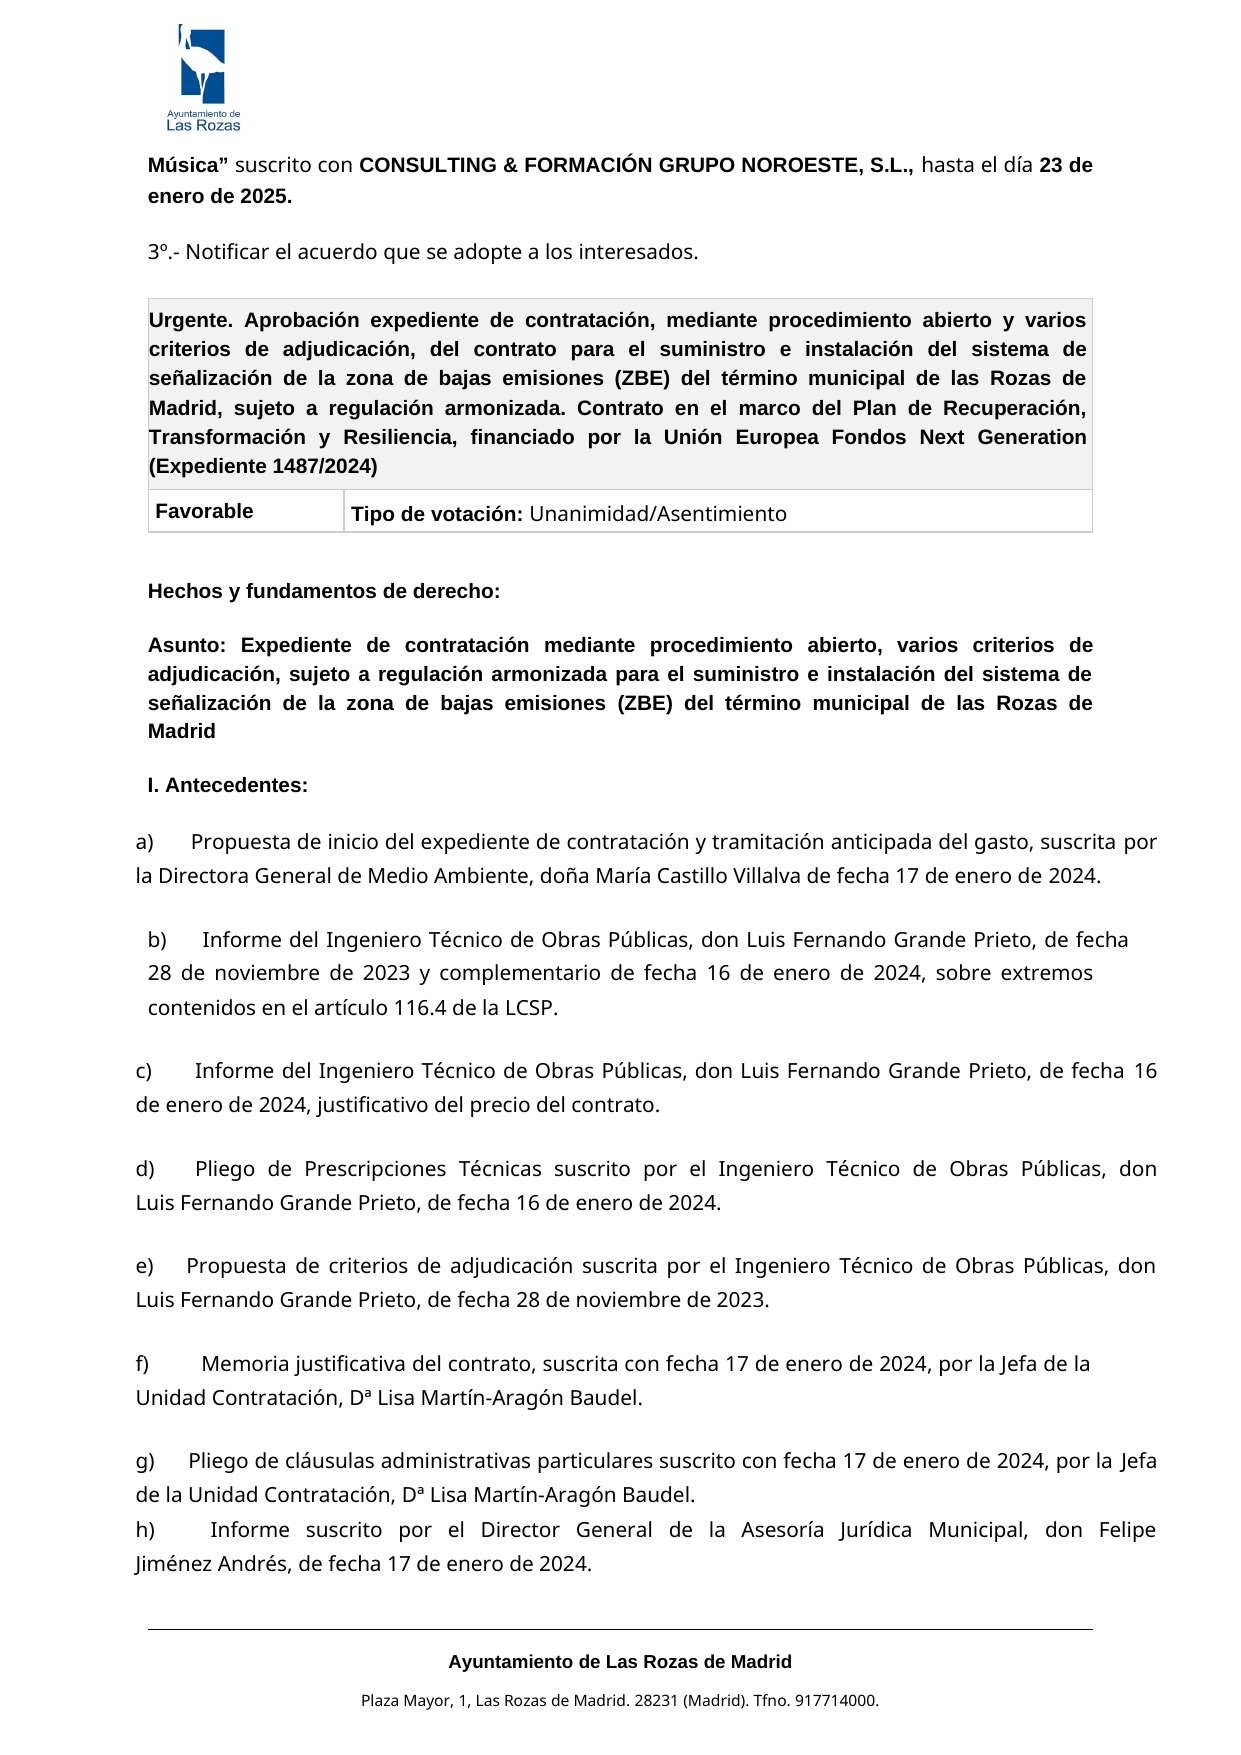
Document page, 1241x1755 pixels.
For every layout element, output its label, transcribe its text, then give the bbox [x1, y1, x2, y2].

list Propuesta de criterios de adjudicación suscrita por el Ingeniero Técnico de Obras Públicas, don Luis Fernando Grande Prieto, de fecha 28 de noviembre de 2023. [135, 1251, 1157, 1314]
table_cell Tipo de votación: Unanimidad/Asentimiento [345, 490, 1092, 531]
text Música” suscrito con CONSULTING & FORMACIÓN GRUPO NOROESTE, S.L., hasta el día 23 de enero de 2025. [148, 150, 1093, 207]
list Informe del Ingeniero Técnico de Obras Públicas, don Luis Fernando Grande Prieto, de fecha 16 de enero de 2024, justificativo del precio del contrato. [135, 1056, 1157, 1119]
text 28 de noviembre de 2023 y complementario de fecha 16 de enero de 2024, sobre extremos contenidos en el artículo 116.4 de la LCSP. [148, 958, 1093, 1021]
list Informe del Ingeniero Técnico de Obras Públicas, don Luis Fernando Grande Prieto, de fecha [147, 925, 1157, 953]
list Informe suscrito por el Director General de la Asesoría Jurídica Municipal, don Felipe Jiménez Andrés, de fecha 17 de enero de 2024. [135, 1515, 1157, 1577]
subtitle Hechos y fundamentos de derecho: [148, 579, 1157, 603]
list Antecedentes: [147, 773, 1157, 797]
list Propuesta de inicio del expediente de contratación y tramitación anticipada del gasto, suscrita por la Directora General de Medio Ambiente, doña María Castillo Villalva de fecha 17 de enero de 2024. [135, 827, 1157, 890]
table_header Urgente. Aprobación expediente de contratación, mediante procedimiento abierto y varios criterios de adjudicación, del contrato para el suministro e instalación del sistema de señalización de la zona de bajas emisiones (ZBE) del término municipal de las Rozas de Madrid, sujeto a regulación armonizada. Contrato en el marco del Plan de Recuperación, Transformación y Resiliencia, financiado por la Unión Europea Fondos Next Generation (Expediente 1487/2024) [149, 299, 1092, 489]
list Memoria justificativa del contrato, suscrita con fecha 17 de enero de 2024, por la Jefa de la Unidad Contratación, Dª Lisa Martín-Aragón Baudel. [135, 1349, 1093, 1411]
text 3º.- Notificar el acuerdo que se adopte a los interesados. [148, 237, 1157, 266]
list Pliego de Prescripciones Técnicas suscrito por el Ingeniero Técnico de Obras Públicas, don Luis Fernando Grande Prieto, de fecha 16 de enero de 2024. [135, 1154, 1157, 1216]
text Asunto: Expediente de contratación mediante procedimiento abierto, varios criterios de adjudicación, sujeto a regulación armonizada para el suministro e instalación del sistema de señalización de la zona de bajas emisiones (ZBE) del término municipal de las Rozas de Madrid [148, 633, 1093, 743]
list Pliego de cláusulas administrativas particulares suscrito con fecha 17 de enero de 2024, por la Jefa de la Unidad Contratación, Dª Lisa Martín-Aragón Baudel. [135, 1447, 1157, 1509]
table_cell Favorable [149, 490, 343, 531]
